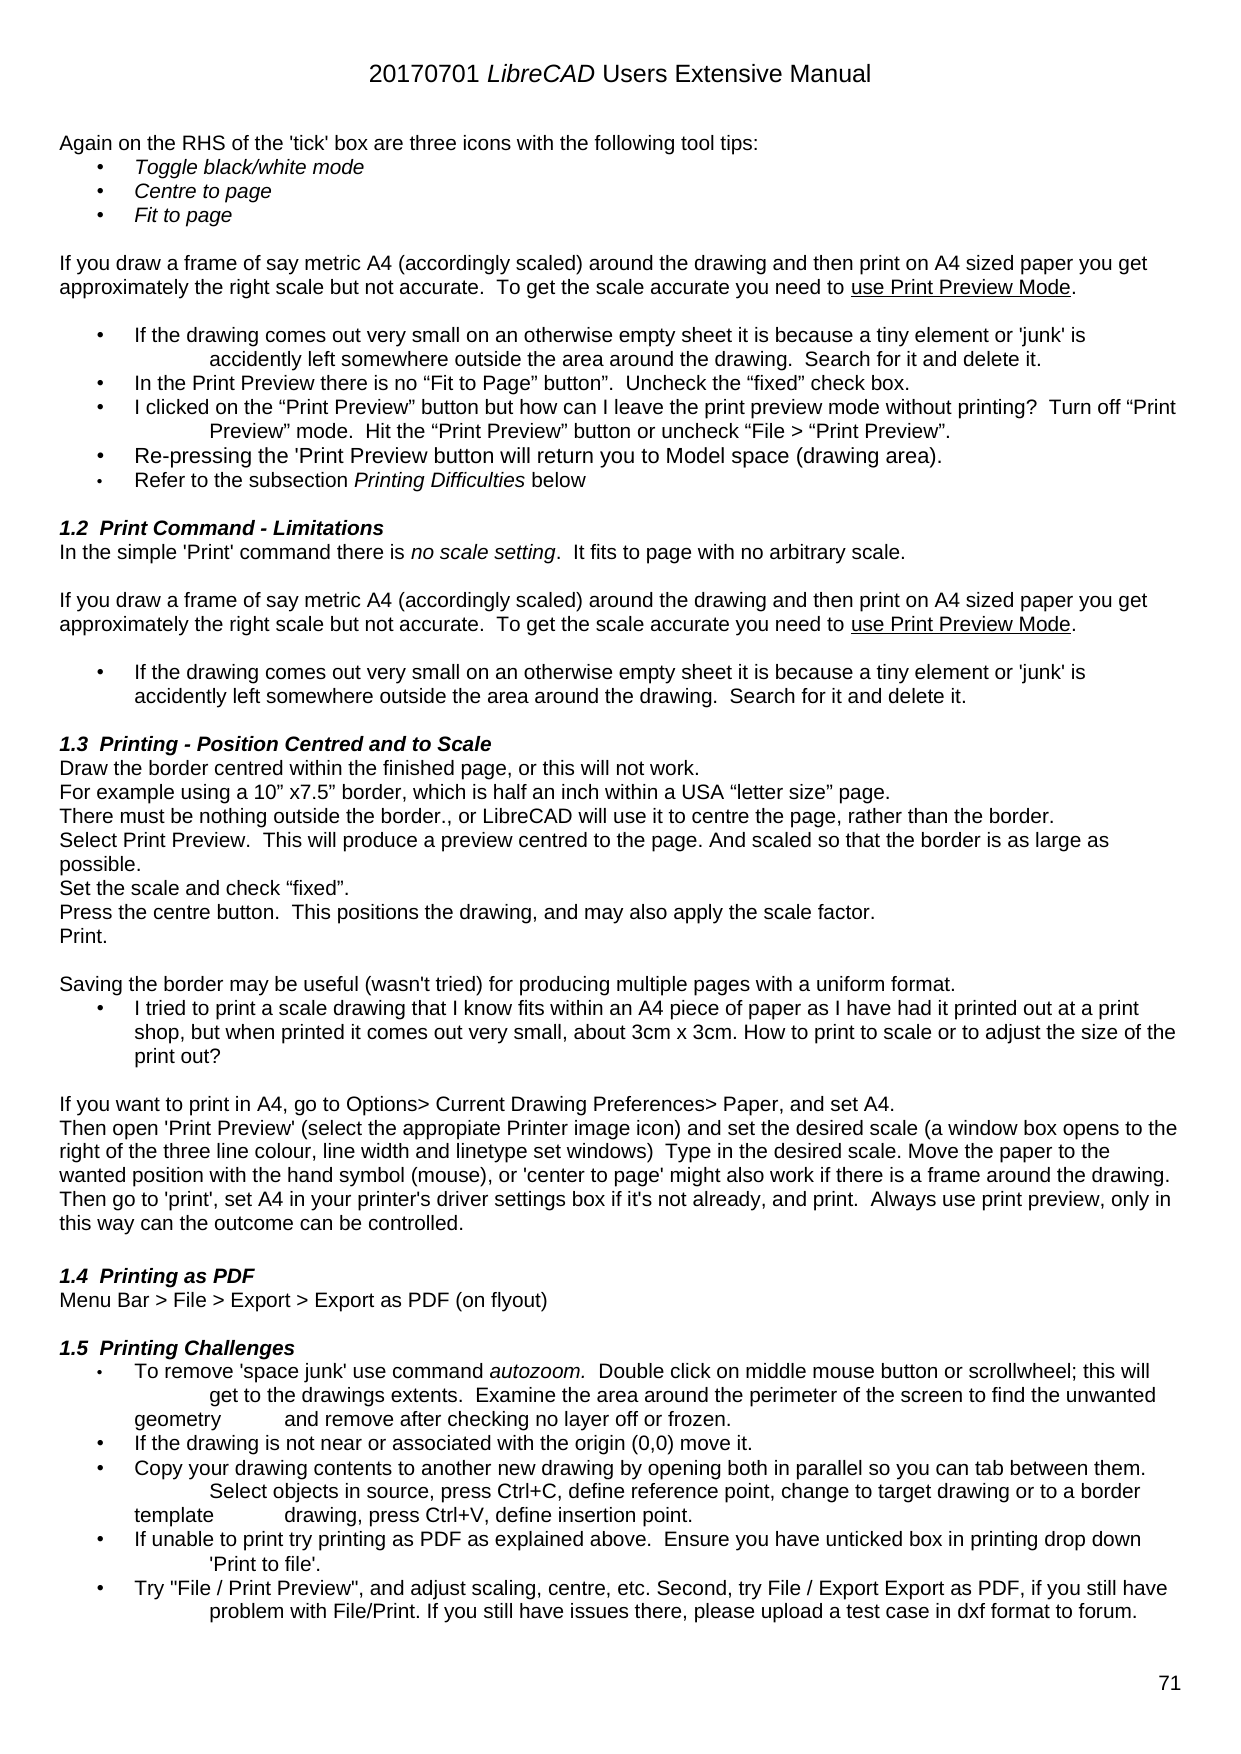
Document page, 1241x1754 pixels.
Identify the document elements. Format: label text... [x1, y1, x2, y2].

list Toggle black/white mode [97, 155, 1181, 179]
subtitle 1.4 Printing as PDF [59, 1263, 1181, 1287]
list Refer to the subsection Printing Difficulties below [97, 468, 1181, 492]
list Try "File / Print Preview", and adjust scaling, centre, etc. Second, try File / Export Export as PDF, if you still have problem with File/Print. If you still have issues there, please upload a test case in dxf format to forum. [97, 1575, 1181, 1623]
text Menu Bar > File > Export > Export as PDF (on flyout) [59, 1287, 1181, 1311]
text Then open 'Print Preview' (select the appropiate Printer image icon) and set the desired scale (a window box opens to the right of the three line colour, line width and linetype set windows) Type in the desired scale. Move the paper to the wanted position with the hand symbol (mouse), or 'center to page' might also work if there is a frame around the drawing. Then go to 'print', set A4 in your printer's driver settings box if it's not already, and print. Always use print preview, only in this way can the outcome can be controlled. [59, 1115, 1181, 1235]
text Again on the RHS of the 'tick' box are three icons with the following tool tips: [59, 131, 1181, 155]
list To remove 'space junk' use command autozoom. Double click on middle mouse button or scrollwheel; this will get to the drawings extents. Examine the area around the perimeter of the screen to find the unwanted geometry and remove after checking no layer off or frozen. [97, 1359, 1181, 1431]
list Re-pressing the 'Print Preview button will return you to Model space (drawing area). [97, 443, 1181, 468]
text If you draw a frame of say metric A4 (accordingly scaled) around the drawing and then print on A4 sized paper you get approximately the right scale but not accurate. To get the scale accurate you need to use Print Preview Mode. [59, 588, 1181, 636]
text In the simple 'Print' command there is no scale setting. It fits to page with no arbitrary scale. [59, 540, 1181, 564]
list If unable to print try printing as PDF as explained above. Ensure you have unticked box in printing drop down 'Print to file'. [97, 1527, 1181, 1575]
list If the drawing comes out very small on an otherwise empty sheet it is because a tiny element or 'junk' is accidently left somewhere outside the area around the drawing. Search for it and delete it. [97, 323, 1181, 371]
text Select Print Preview. This will produce a preview centred to the page. And scaled so that the border is as large as possible. [59, 828, 1181, 876]
list If the drawing is not near or associated with the origin (0,0) move it. [97, 1431, 1181, 1455]
list Fit to page [97, 203, 1181, 227]
text There must be nothing outside the border., or LibreCAD will use it to centre the page, rather than the border. [59, 804, 1181, 828]
list I clicked on the “Print Preview” button but how can I leave the print preview mode without printing? Turn off “Print Preview” mode. Hit the “Print Preview” button or uncheck “File > “Print Preview”. [97, 395, 1181, 443]
list Copy your drawing contents to another new drawing by opening both in parallel so you can tab between them. Select objects in source, press Ctrl+C, define reference point, change to target drawing or to a border template drawing, press Ctrl+V, define insertion point. [97, 1455, 1181, 1527]
subtitle 1.3 Printing - Position Centred and to Scale [59, 732, 1181, 756]
text Draw the border centred within the finished page, or this will not work. [59, 756, 1181, 780]
text Print. [59, 923, 1181, 947]
subtitle 1.5 Printing Challenges [59, 1335, 1181, 1359]
text If you draw a frame of say metric A4 (accordingly scaled) around the drawing and then print on A4 sized paper you get approximately the right scale but not accurate. To get the scale accurate you need to use Print Preview Mode. [59, 251, 1181, 299]
text Press the centre button. This positions the drawing, and may also apply the scale factor. [59, 899, 1181, 923]
list In the Print Preview there is no “Fit to Page” button”. Uncheck the “fixed” check box. [97, 371, 1181, 395]
subtitle 1.2 Print Command - Limitations [59, 516, 1181, 540]
text Saving the border may be useful (wasn't tried) for producing multiple pages with a uniform format. [59, 971, 1181, 995]
text For example using a 10” x7.5” border, which is half an inch within a USA “letter size” page. [59, 780, 1181, 804]
list Centre to page [97, 179, 1181, 203]
text If you want to print in A4, go to Options> Current Drawing Preferences> Paper, and set A4. [59, 1091, 1181, 1115]
list If the drawing comes out very small on an otherwise empty sheet it is because a tiny element or 'junk' is accidently left somewhere outside the area around the drawing. Search for it and delete it. [97, 660, 1181, 708]
list I tried to print a scale drawing that I know fits within an A4 piece of paper as I have had it printed out at a print shop, but when printed it comes out very small, about 3cm x 3cm. How to print to scale or to adjust the size of the print out? [97, 995, 1181, 1067]
text Set the scale and check “fixed”. [59, 876, 1181, 899]
